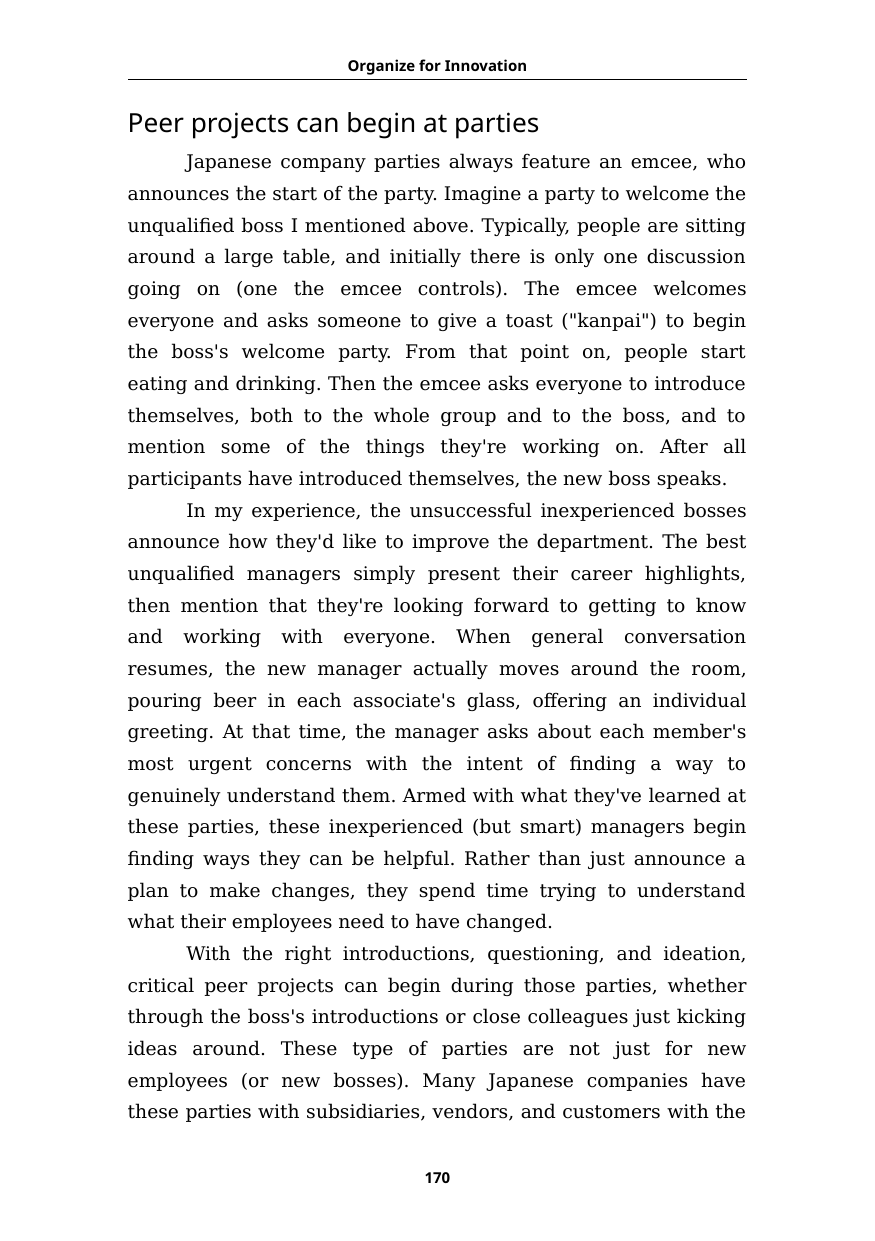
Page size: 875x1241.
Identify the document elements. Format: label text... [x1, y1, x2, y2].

text With the right introductions, questioning, and ideation, critical peer projects can begin during those parties, whether through the boss's introductions or close colleagues just kicking ideas around. These type of parties are not just for new employees (or new bosses). Many Japanese companies have these parties with subsidiaries, vendors, and customers with the [127, 943, 747, 1123]
text In my experience, the unsuccessful inexperienced bosses announce how they'd like to improve the department. The best unqualified managers simply present their career highlights, then mention that they're looking forward to getting to know and working with everyone. When general conversation resumes, the new manager actually moves around the room, pouring beer in each associate's glass, offering an individual greeting. At that time, the manager asks about each member's most urgent concerns with the intent of finding a way to genuinely understand them. Armed with what they've learned at these parties, these inexperienced (but smart) managers begin finding ways they can be helpful. Rather than just announce a plan to make changes, they spend time trying to understand what their employees need to have changed. [127, 500, 747, 933]
subtitle Peer projects can begin at parties [127, 109, 747, 139]
text Japanese company parties always feature an emcee, who announces the start of the party. Imagine a party to welcome the unqualified boss I mentioned above. Typically, people are sitting around a large table, and initially there is only one discussion going on (one the emcee controls). The emcee welcomes everyone and asks someone to give a toast ("kanpai") to begin the boss's welcome party. From that point on, people start eating and drinking. Then the emcee asks everyone to introduce themselves, both to the whole group and to the boss, and to mention some of the things they're working on. After all participants have introduced themselves, the new boss speaks. [127, 152, 747, 490]
